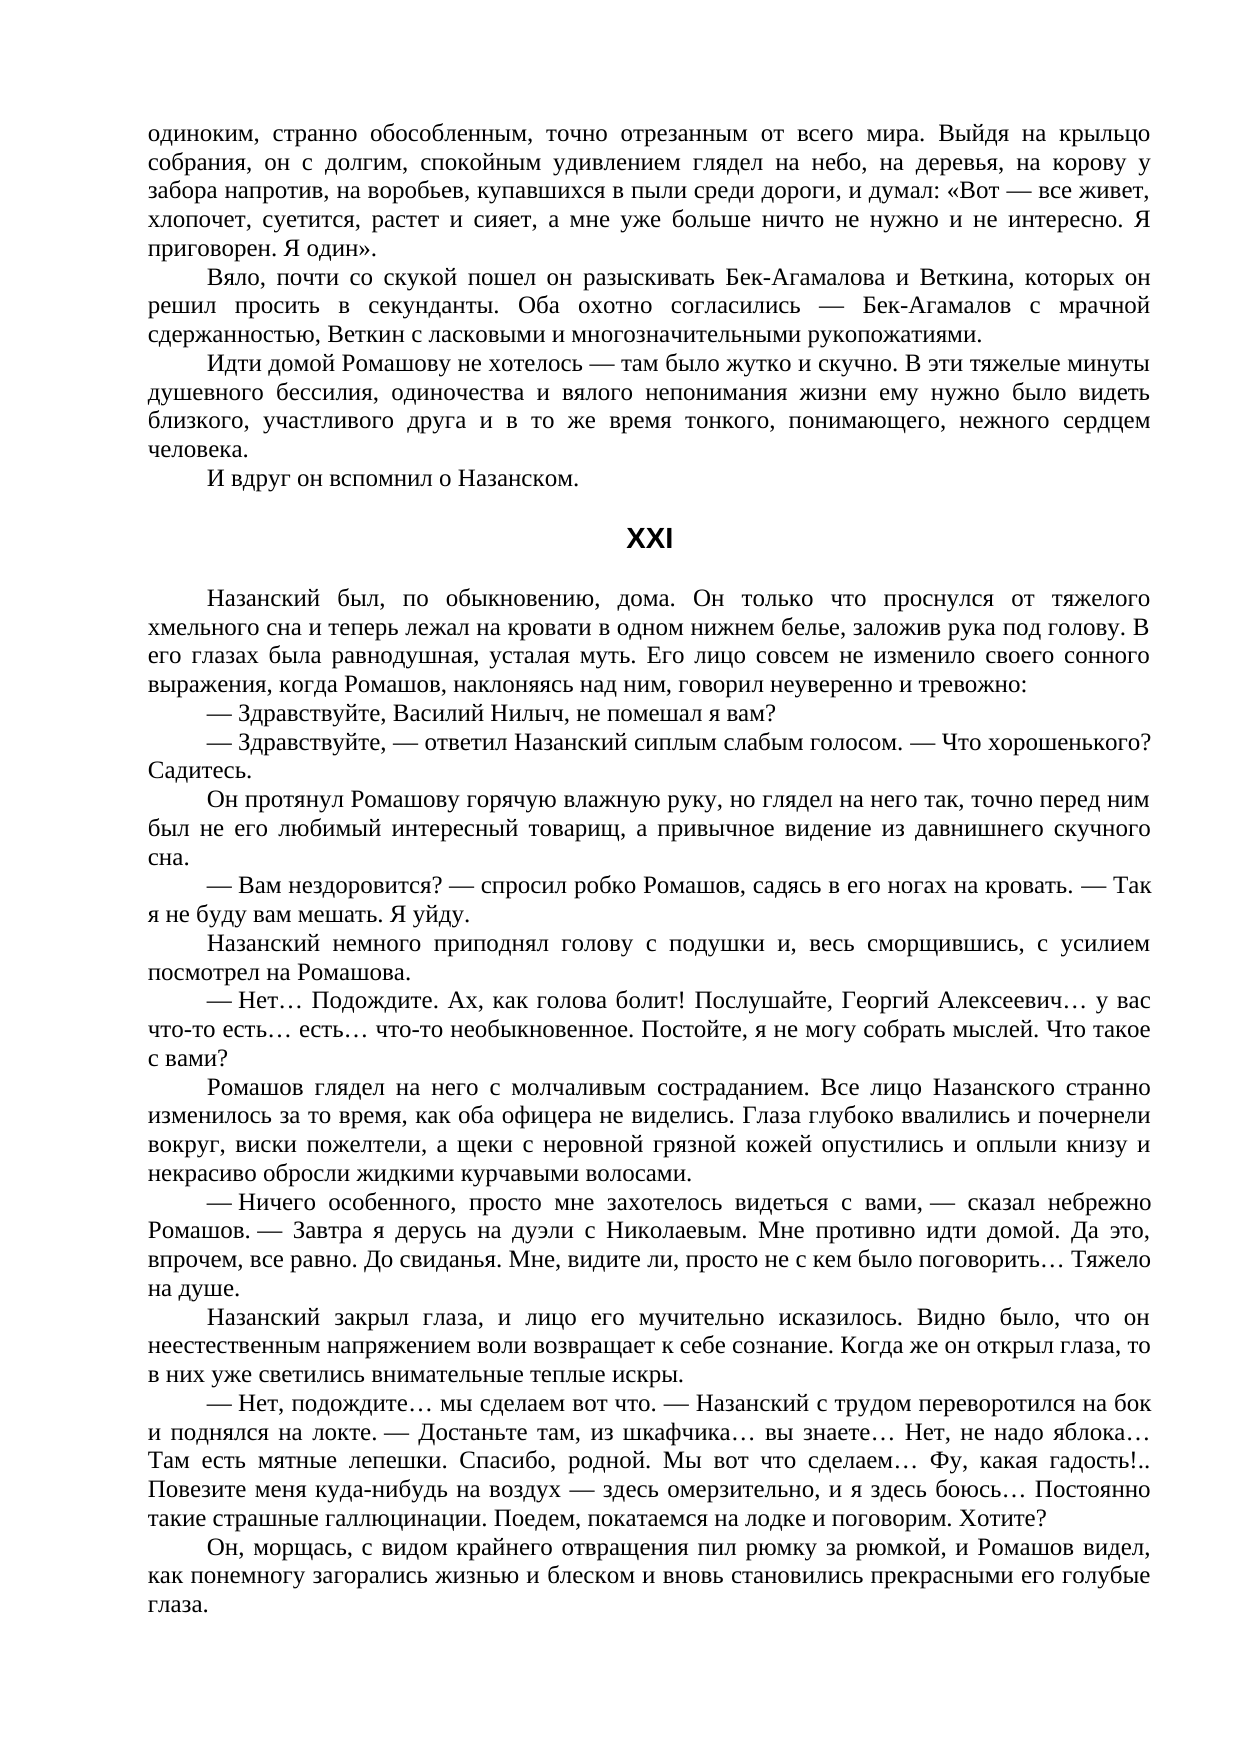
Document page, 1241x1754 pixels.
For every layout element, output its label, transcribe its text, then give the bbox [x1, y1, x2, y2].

text — Нет, подождите… мы сделаем вот что. — Назанский с трудом переворотился на бок и поднялся на локте. — Достаньте там, из шкафчика… вы знаете… Нет, не надо яблока… Там есть мятные лепешки. Спасибо, родной. Мы вот что сделаем… Фу, какая гадость!.. Повезите меня куда-нибудь на воздух — здесь омерзительно, и я здесь боюсь… Постоянно такие страшные галлюцинации. Поедем, покатаемся на лодке и поговорим. Хотите? [148, 1388, 1152, 1532]
text Он протянул Ромашову горячую влажную руку, но глядел на него так, точно перед ним был не его любимый интересный товарищ, а привычное видение из давнишнего скучного сна. [148, 784, 1152, 870]
text И вдруг он вспомнил о Назанском. [148, 463, 1152, 492]
subtitle XXI [148, 521, 1152, 554]
text Он, морщась, с видом крайнего отвращения пил рюмку за рюмкой, и Ромашов видел, как понемногу загорались жизнью и блеском и вновь становились прекрасными его голубые глаза. [148, 1532, 1152, 1618]
text Вяло, почти со скукой пошел он разыскивать Бек-Агамалова и Веткина, которых он решил просить в секунданты. Оба охотно согласились — Бек-Агамалов с мрачной сдержанностью, Веткин с ласковыми и многозначительными рукопожатиями. [148, 262, 1152, 348]
text Назанский был, по обыкновению, дома. Он только что проснулся от тяжелого хмельного сна и теперь лежал на кровати в одном нижнем белье, заложив рука под голову. В его глазах была равнодушная, усталая муть. Его лицо совсем не изменило своего сонного выражения, когда Ромашов, наклоняясь над ним, говорил неуверенно и тревожно: [148, 583, 1152, 698]
text Назанский закрыл глаза, и лицо его мучительно исказилось. Видно было, что он неестественным напряжением воли возвращает к себе сознание. Когда же он открыл глаза, то в них уже светились внимательные теплые искры. [148, 1302, 1152, 1388]
text Идти домой Ромашову не хотелось — там было жутко и скучно. В эти тяжелые минуты душевного бессилия, одиночества и вялого непонимания жизни ему нужно было видеть близкого, участливого друга и в то же время тонкого, понимающего, нежного сердцем человека. [148, 348, 1152, 463]
text — Вам нездоровится? — спросил робко Ромашов, садясь в его ногах на кровать. — Так я не буду вам мешать. Я уйду. [148, 870, 1152, 928]
text Ромашов глядел на него с молчаливым состраданием. Все лицо Назанского странно изменилось за то время, как оба офицера не виделись. Глаза глубоко ввалились и почернели вокруг, виски пожелтели, а щеки с неровной грязной кожей опустились и оплыли книзу и некрасиво обросли жидкими курчавыми волосами. [148, 1072, 1152, 1187]
text — Ничего особенного, просто мне захотелось видеться с вами, — сказал небрежно Ромашов. — Завтра я дерусь на дуэли с Николаевым. Мне противно идти домой. Да это, впрочем, все равно. До свиданья. Мне, видите ли, просто не с кем было поговорить… Тяжело на душе. [148, 1187, 1152, 1302]
text Назанский немного приподнял голову с подушки и, весь сморщившись, с усилием посмотрел на Ромашова. [148, 928, 1152, 985]
text — Здравствуйте, Василий Нилыч, не помешал я вам? [148, 698, 1152, 727]
text — Здравствуйте, — ответил Назанский сиплым слабым голосом. — Что хорошенького? Садитесь. [148, 727, 1152, 784]
text — Нет… Подождите. Ах, как голова болит! Послушайте, Георгий Алексеевич… у вас что-то есть… есть… что-то необыкновенное. Постойте, я не могу собрать мыслей. Что такое с вами? [148, 985, 1152, 1072]
text одиноким, странно обособленным, точно отрезанным от всего мира. Выйдя на крыльцо собрания, он с долгим, спокойным удивлением глядел на небо, на деревья, на корову у забора напротив, на воробьев, купавшихся в пыли среди дороги, и думал: «Вот — все живет, хлопочет, суетится, растет и сияет, а мне уже больше ничто не нужно и не интересно. Я приговорен. Я один». [148, 118, 1152, 262]
